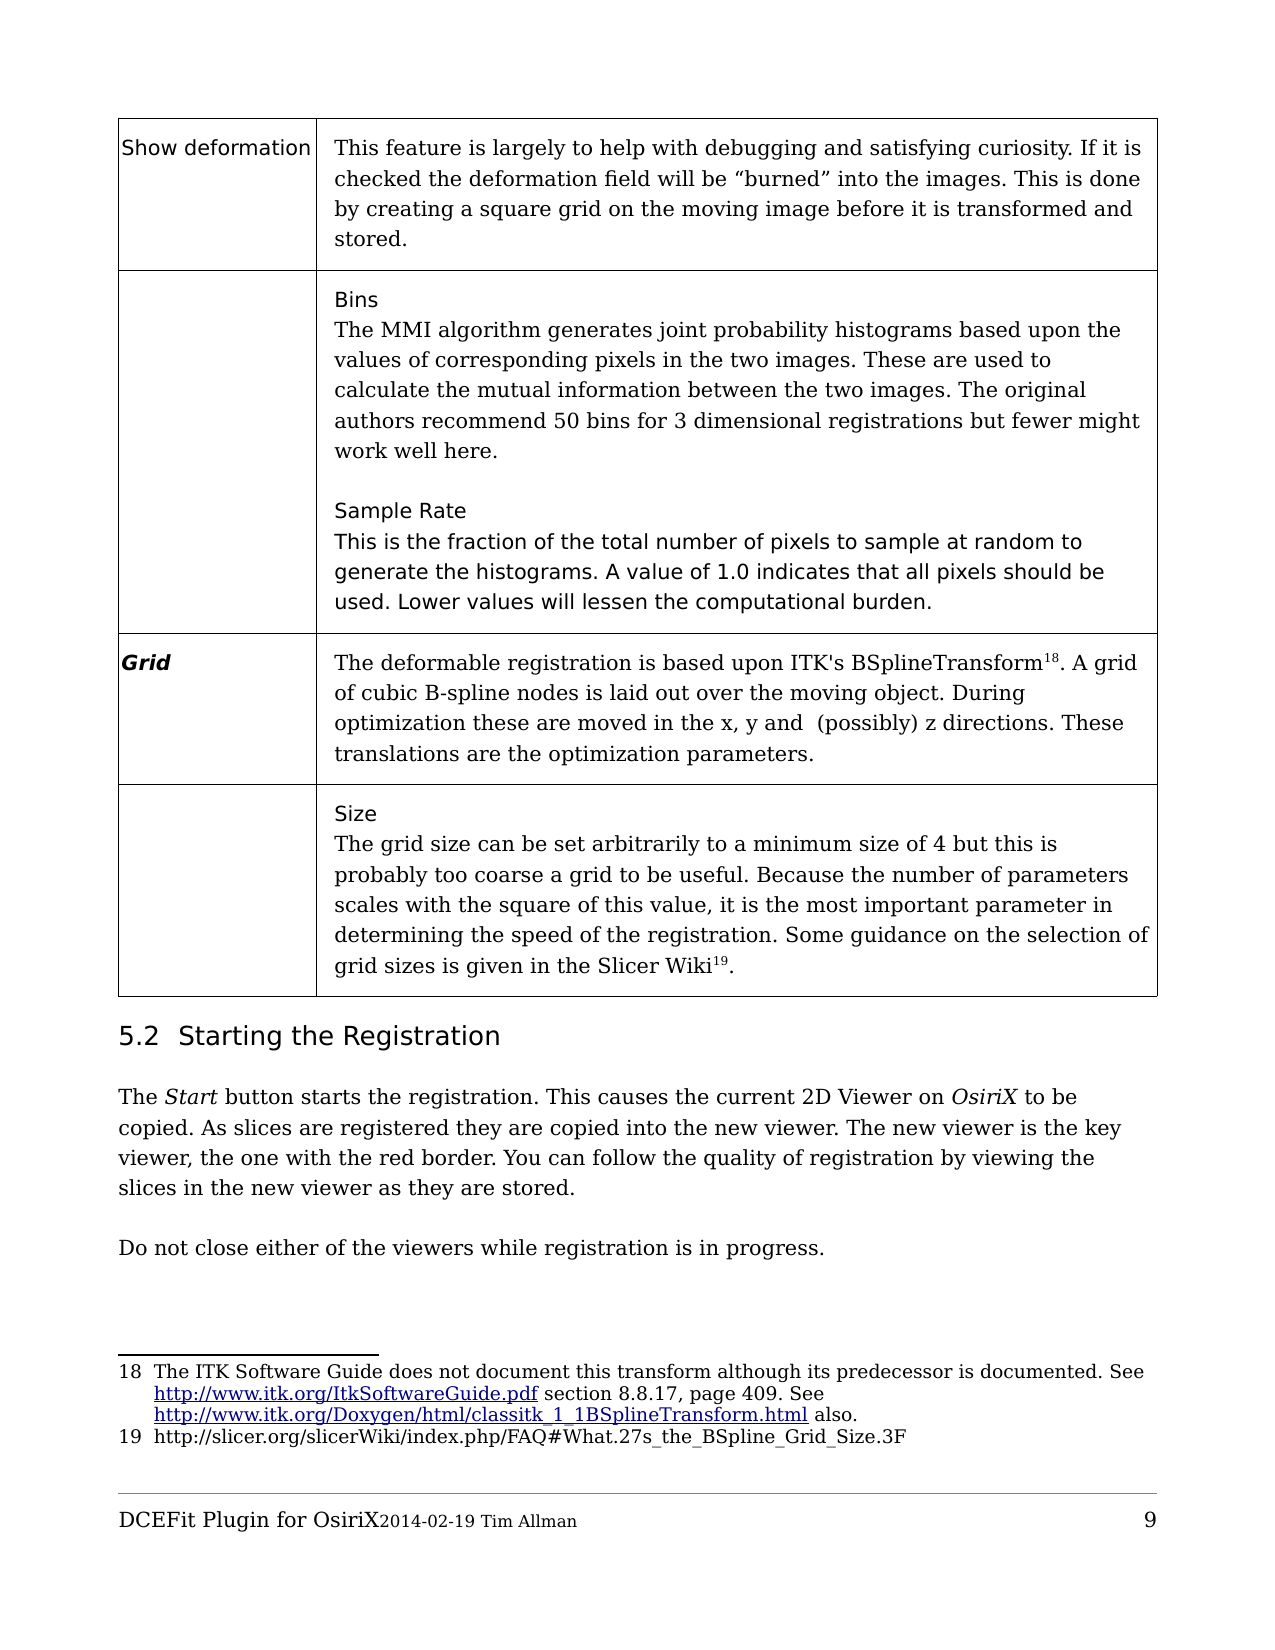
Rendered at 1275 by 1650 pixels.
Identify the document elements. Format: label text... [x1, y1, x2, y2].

table_cell Bins The MMI algorithm generates joint probability histograms based upon the values of corresponding pixels in the two images. These are used to calculate the mutual information between the two images. The original authors recommend 50 bins for 3 dimensional registrations but fewer might work well here. Sample Rate This is the fraction of the total number of pixels to sample at random to generate the histograms. A value of 1.0 indicates that all pixels should be used. Lower values will lessen the computational burden. [317, 271, 1157, 633]
table_cell [119, 785, 316, 996]
table_cell Size The grid size can be set arbitrarily to a minimum size of 4 but this is probably too coarse a grid to be useful. Because the number of parameters scales with the square of this value, it is the most important parameter in determining the speed of the registration. Some guidance on the selection of grid sizes is given in the Slicer Wiki. [317, 785, 1157, 996]
table_header Show deformation [119, 119, 316, 269]
table_cell Grid [119, 634, 316, 784]
text The Start button starts the registration. This causes the current 2D Viewer on OsiriX to be copied. As slices are registered they are copied into the new viewer. The new viewer is the key viewer, the one with the red border. You can follow the quality of registration by viewing the slices in the new viewer as they are stored. [118, 1085, 1157, 1200]
table_header This feature is largely to help with debugging and satisfying curiosity. If it is checked the deformation field will be “burned” into the images. This is done by creating a square grid on the moving image before it is transformed and stored. [317, 119, 1157, 269]
table_cell [119, 271, 316, 633]
table_cell The deformable registration is based upon ITK's BSplineTransform. A grid of cubic B-spline nodes is laid out over the moving object. During optimization these are moved in the x, y and (possibly) z directions. These translations are the optimization parameters. [317, 634, 1157, 784]
subtitle Starting the Registration [118, 1021, 1157, 1052]
text Do not close either of the viewers while registration is in progress. [118, 1236, 1157, 1261]
